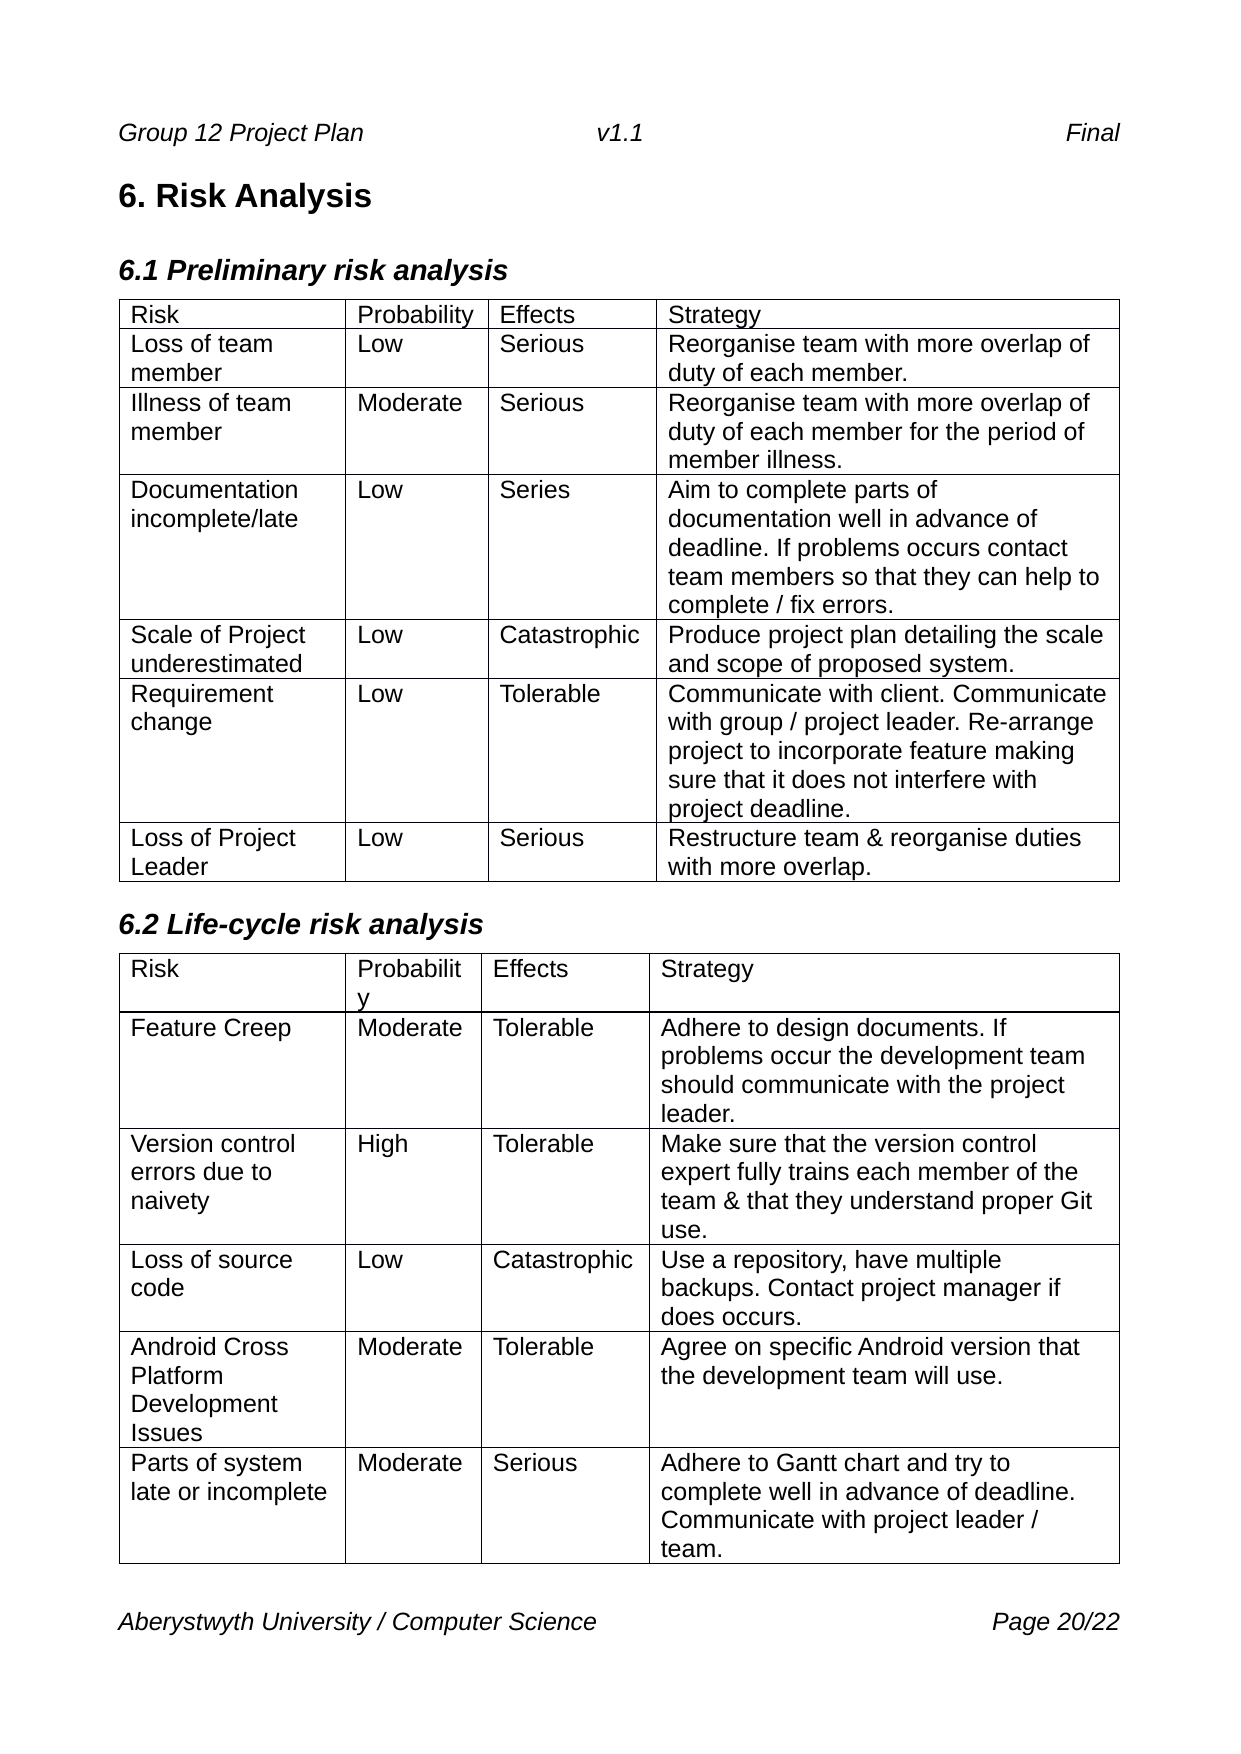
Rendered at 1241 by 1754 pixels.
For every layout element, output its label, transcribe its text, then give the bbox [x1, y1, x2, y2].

table_cell Loss of team member [120, 329, 345, 387]
table_cell Requirement change [120, 679, 345, 822]
table_cell Series [489, 475, 656, 619]
table_cell Produce project plan detailing the scale and scope of proposed system. [657, 620, 1119, 677]
table_cell Moderate [346, 388, 488, 474]
table_cell Tolerable [482, 1013, 649, 1127]
table_cell Reorganise team with more overlap of duty of each member. [657, 329, 1119, 387]
table_cell Low [346, 679, 488, 822]
table_cell Adhere to Gantt chart and try to complete well in advance of deadline. Communicate with project leader / team. [650, 1448, 1119, 1563]
table_header Strategy [650, 954, 1119, 1011]
table_cell Reorganise team with more overlap of duty of each member for the period of member illness. [657, 388, 1119, 474]
table_cell Version control errors due to naivety [120, 1129, 345, 1243]
table_cell Feature Creep [120, 1013, 345, 1127]
table_header Probability [346, 954, 481, 1011]
table_header Probability [346, 300, 488, 328]
table_cell Loss of Project Leader [120, 823, 345, 881]
table_cell Restructure team & reorganise duties with more overlap. [657, 823, 1119, 881]
table_cell High [346, 1129, 481, 1243]
table_cell Moderate [346, 1448, 481, 1563]
table_cell Low [346, 329, 488, 387]
table_cell Tolerable [482, 1129, 649, 1243]
table_cell Low [346, 823, 488, 881]
table_cell Documentation incomplete/late [120, 475, 345, 619]
table_cell Low [346, 475, 488, 619]
table_cell Moderate [346, 1013, 481, 1127]
table_header Risk [120, 954, 345, 1011]
table_header Effects [489, 300, 656, 328]
table_cell Catastrophic [482, 1245, 649, 1331]
table_cell Moderate [346, 1332, 481, 1447]
table_cell Low [346, 620, 488, 677]
subtitle 6.2 Life-cycle risk analysis [118, 907, 1122, 940]
table_cell Illness of team member [120, 388, 345, 474]
table_cell Serious [489, 329, 656, 387]
table_header Strategy [657, 300, 1119, 328]
table_cell Scale of Project underestimated [120, 620, 345, 677]
table_cell Serious [482, 1448, 649, 1563]
table_cell Loss of source code [120, 1245, 345, 1331]
table_header Effects [482, 954, 649, 1011]
table_cell Use a repository, have multiple backups. Contact project manager if does occurs. [650, 1245, 1119, 1331]
subtitle 6.1 Preliminary risk analysis [118, 252, 1122, 286]
table_cell Tolerable [489, 679, 656, 822]
table_cell Agree on specific Android version that the development team will use. [650, 1332, 1119, 1447]
table_cell Serious [489, 823, 656, 881]
table_cell Android Cross Platform Development Issues [120, 1332, 345, 1447]
subtitle 6. Risk Analysis [118, 176, 1122, 215]
table_cell Adhere to design documents. If problems occur the development team should communicate with the project leader. [650, 1013, 1119, 1127]
table_cell Aim to complete parts of documentation well in advance of deadline. If problems occurs contact team members so that they can help to complete / fix errors. [657, 475, 1119, 619]
table_header Risk [120, 300, 345, 328]
table_cell Communicate with client. Communicate with group / project leader. Re-arrange project to incorporate feature making sure that it does not interfere with project deadline. [657, 679, 1119, 822]
table_cell Low [346, 1245, 481, 1331]
table_cell Catastrophic [489, 620, 656, 677]
table_cell Parts of system late or incomplete [120, 1448, 345, 1563]
table_cell Make sure that the version control expert fully trains each member of the team & that they understand proper Git use. [650, 1129, 1119, 1243]
table_cell Serious [489, 388, 656, 474]
table_cell Tolerable [482, 1332, 649, 1447]
